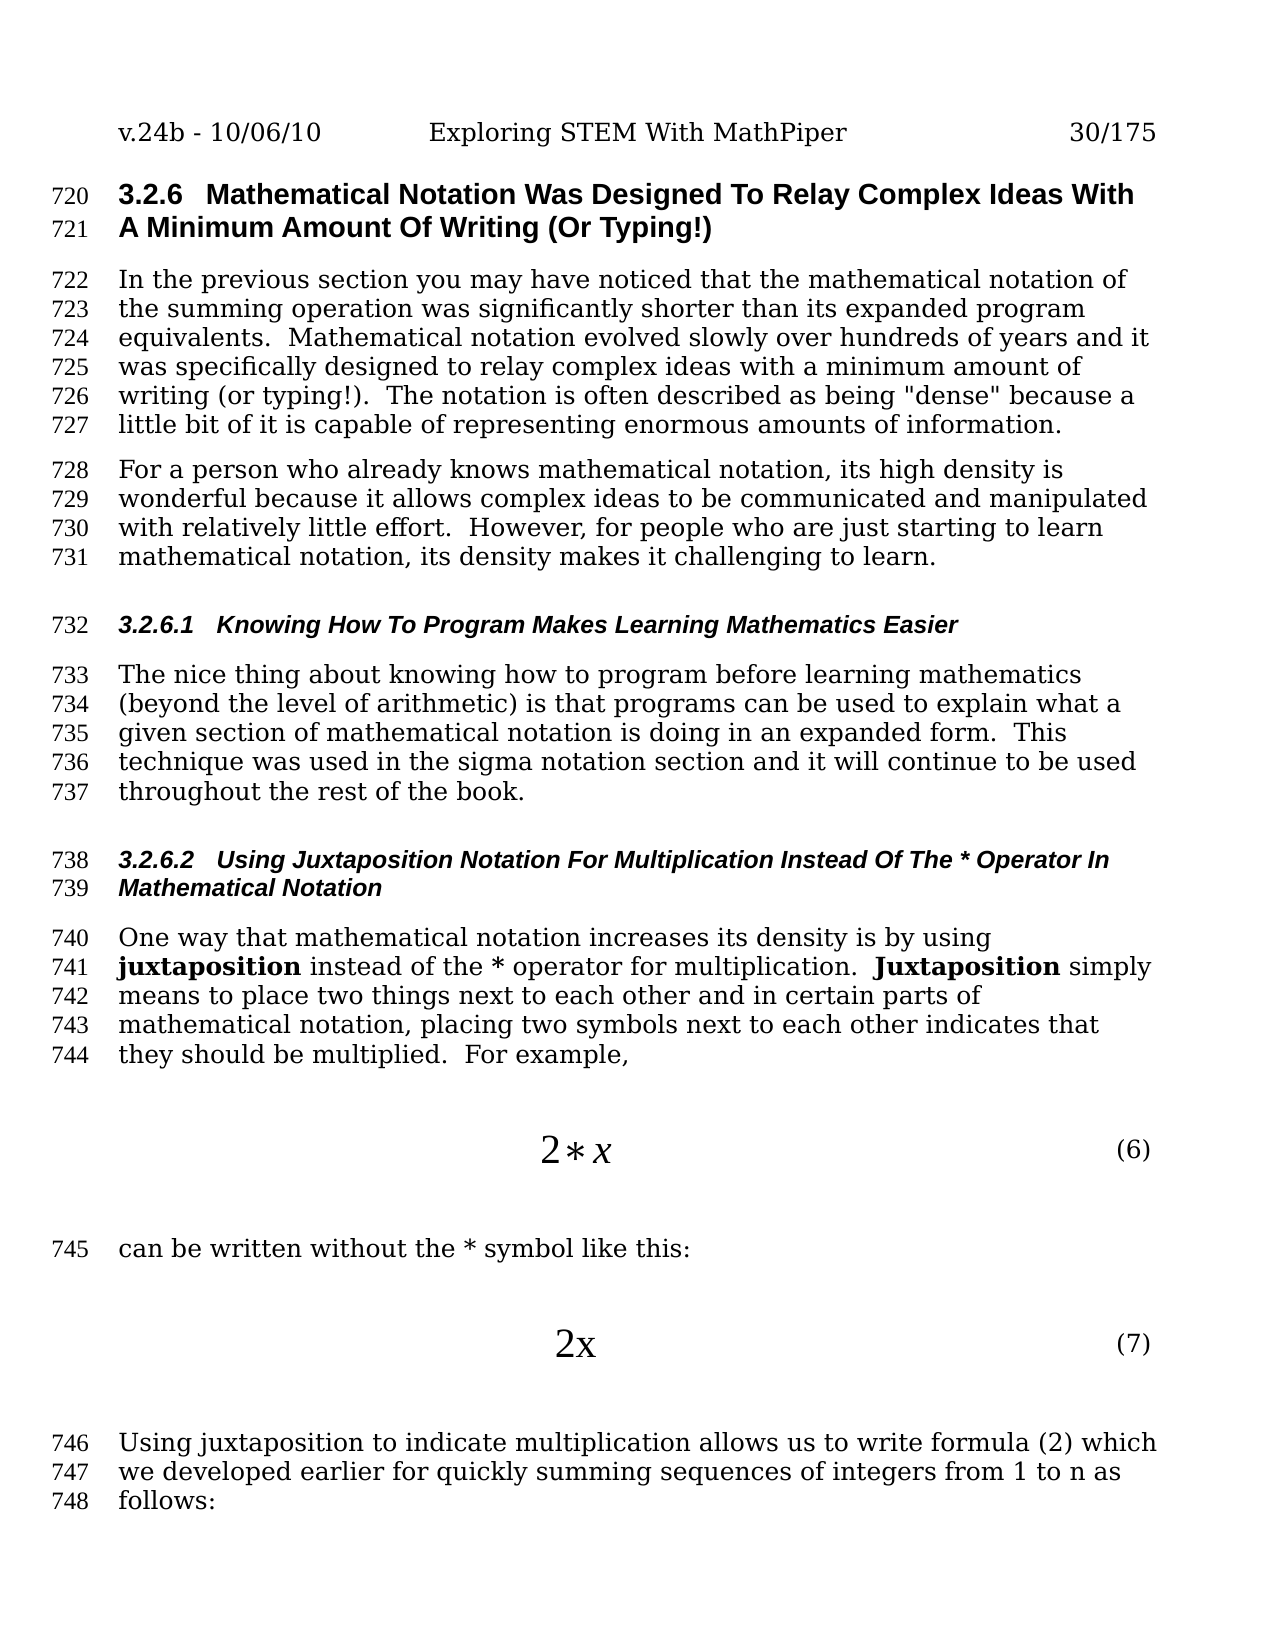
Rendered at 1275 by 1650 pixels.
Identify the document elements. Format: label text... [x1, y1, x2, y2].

text For a person who already knows mathematical notation, its high density is wonderful because it allows complex ideas to be communicated and manipulated with relatively little effort. However, for people who are just starting to learn mathematical notation, its density makes it challenging to learn. [118, 455, 1157, 571]
table_header [118, 1119, 1041, 1181]
text One way that mathematical notation increases its density is by using juxtaposition instead of the * operator for multiplication. Juxtaposition simply means to place two things next to each other and in certain parts of mathematical notation, placing two symbols next to each other indicates that they should be multiplied. For example, [118, 923, 1157, 1069]
text Using juxtaposition to indicate multiplication allows us to write formula (2) which we developed earlier for quickly summing sequences of integers from 1 to n as follows: [118, 1428, 1157, 1515]
table_header (7) [1041, 1313, 1157, 1375]
subtitle Knowing How To Program Makes Learning Mathematics Easier [118, 611, 1157, 639]
text In the previous section you may have noticed that the mathematical notation of the summing operation was significantly shorter than its expanded program equivalents. Mathematical notation evolved slowly over hundreds of years and it was specifically designed to relay complex ideas with a minimum amount of writing (or typing!). The notation is often described as being "dense" because a little bit of it is capable of representing enormous amounts of information. [118, 265, 1157, 440]
table_header [118, 1313, 1041, 1375]
subtitle Mathematical Notation Was Designed To Relay Complex Ideas With A Minimum Amount Of Writing (Or Typing!) [118, 177, 1157, 244]
table_header (6) [1041, 1119, 1157, 1181]
text The nice thing about knowing how to program before learning mathematics (beyond the level of arithmetic) is that programs can be used to explain what a given section of mathematical notation is doing in an expanded form. This technique was used in the sigma notation section and it will continue to be used throughout the rest of the book. [118, 660, 1157, 806]
subtitle Using Juxtaposition Notation For Multiplication Instead Of The * Operator In Mathematical Notation [118, 845, 1157, 902]
text can be written without the * symbol like this: [118, 1234, 1157, 1263]
